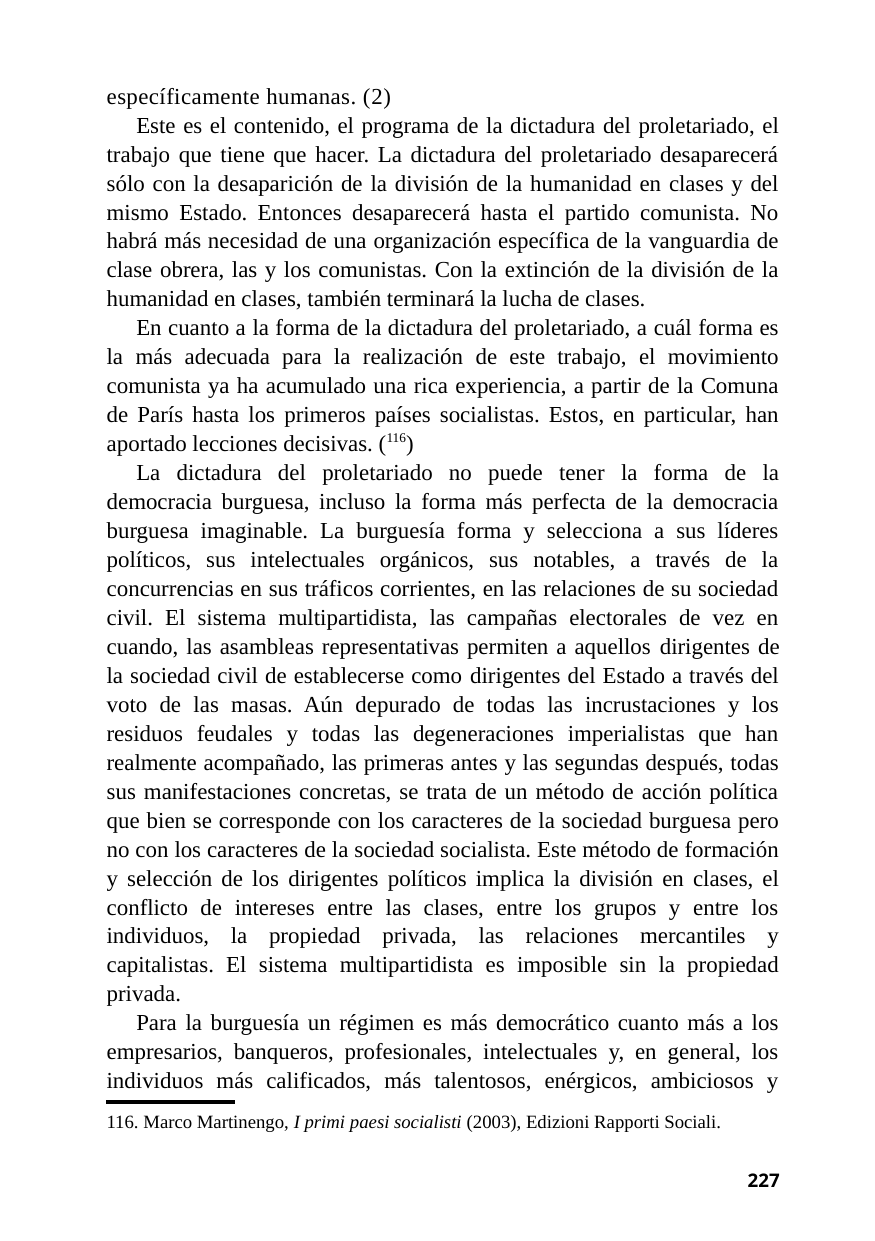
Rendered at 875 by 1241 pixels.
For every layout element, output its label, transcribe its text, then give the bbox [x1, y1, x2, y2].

text Este es el contenido, el programa de la dictadura del proletariado, el trabajo que tiene que hacer. La dictadura del proletariado desaparecerá sólo con la desaparición de la división de la humanidad en clases y del mismo Estado. Entonces desaparecerá hasta el partido comunista. No habrá más necesidad de una organización específica de la vanguardia de clase obrera, las y los comunistas. Con la extinción de la división de la humanidad en clases, también terminará la lucha de clases. [106, 112, 779, 312]
text La dictadura del proletariado no puede tener la forma de la democracia burguesa, incluso la forma más perfecta de la democracia burguesa imaginable. La burguesía forma y selecciona a sus líderes políticos, sus intelectuales orgánicos, sus notables, a través de la concurrencias en sus tráficos corrientes, en las relaciones de su sociedad civil. El sistema multipartidista, las campañas electorales de vez en cuando, las asambleas representativas permiten a aquellos dirigentes de la sociedad civil de establecerse como dirigentes del Estado a través del voto de las masas. Aún depurado de todas las incrustaciones y los residuos feudales y todas las degeneraciones imperialistas que han realmente acompañado, las primeras antes y las segundas después, todas sus manifestaciones concretas, se trata de un método de acción política que bien se corresponde con los caracteres de la sociedad burguesa pero no con los caracteres de la sociedad socialista. Este método de formación y selección de los dirigentes políticos implica la división en clases, el conflicto de intereses entre las clases, entre los grupos y entre los individuos, la propiedad privada, las relaciones mercantiles y capitalistas. El sistema multipartidista es imposible sin la propiedad privada. [106, 459, 779, 1007]
text Marco Martinengo, I primi paesi socialisti (2003), Edizioni Rapporti Sociali. [103, 1108, 782, 1133]
text En cuanto a la forma de la dictadura del proletariado, a cuál forma es la más adecuada para la realización de este trabajo, el movimiento comunista ya ha acumulado una rica experiencia, a partir de la Comuna de París hasta los primeros países socialistas. Estos, en particular, han aportado lecciones decisivas. () [106, 314, 779, 457]
text específicamente humanas. (2) [106, 83, 779, 109]
text Para la burguesía un régimen es más democrático cuanto más a los empresarios, banqueros, profesionales, intelectuales y, en general, los individuos más calificados, más talentosos, enérgicos, ambiciosos y [106, 1009, 779, 1094]
